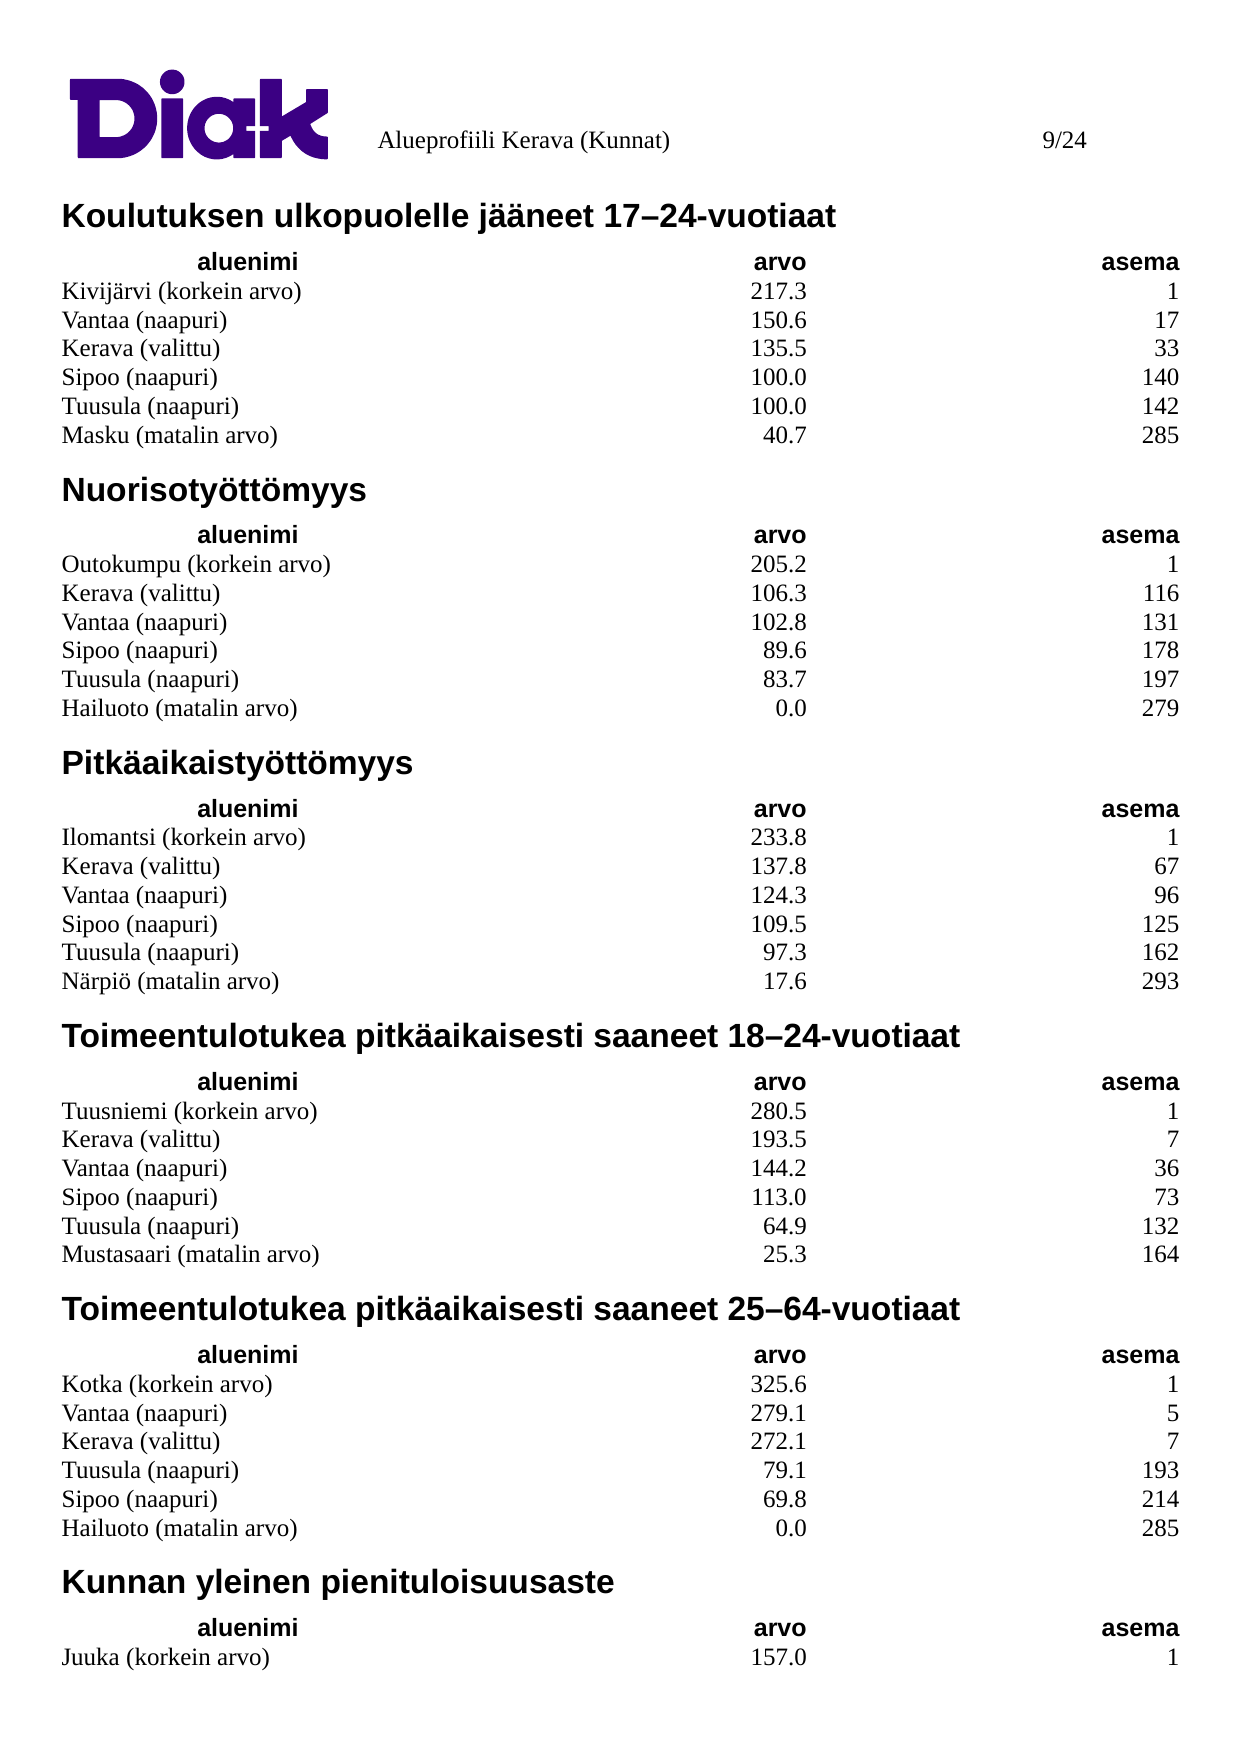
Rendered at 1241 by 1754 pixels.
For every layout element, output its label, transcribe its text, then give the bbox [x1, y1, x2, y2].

table_cell Sipoo (naapuri) [61, 1182, 434, 1211]
table_cell Kerava (valittu) [61, 851, 434, 880]
table_cell 197 [806, 664, 1179, 693]
table_cell 96 [806, 880, 1179, 909]
table_cell Tuusula (naapuri) [61, 938, 434, 966]
table_cell 25.3 [434, 1240, 806, 1268]
table_cell 67 [806, 851, 1179, 880]
table_cell 64.9 [434, 1211, 806, 1239]
table_cell Vantaa (naapuri) [61, 880, 434, 909]
table_cell 125 [806, 909, 1179, 937]
subtitle Toimeentulotukea pitkäaikaisesti saaneet 18–24-vuotiaat [61, 1016, 1179, 1054]
table_cell 205.2 [434, 549, 806, 578]
table_cell Närpiö (matalin arvo) [61, 966, 434, 995]
table_cell 193.5 [434, 1125, 806, 1153]
table_cell 285 [806, 1513, 1179, 1541]
table_header asema [806, 521, 1179, 549]
table_cell 285 [806, 420, 1179, 448]
table_cell Sipoo (naapuri) [61, 909, 434, 937]
table_cell Outokumpu (korkein arvo) [61, 549, 434, 578]
table_cell Hailuoto (matalin arvo) [61, 693, 434, 722]
table_header arvo [434, 794, 806, 822]
table_cell 162 [806, 938, 1179, 966]
table_header arvo [434, 1614, 806, 1642]
table_header aluenimi [61, 1340, 434, 1369]
table_header aluenimi [61, 794, 434, 822]
table_cell Tuusula (naapuri) [61, 1211, 434, 1239]
table_cell Kerava (valittu) [61, 578, 434, 607]
table_cell 178 [806, 636, 1179, 664]
subtitle Koulutuksen ulkopuolelle jääneet 17–24-vuotiaat [61, 196, 1179, 235]
table_cell 116 [806, 578, 1179, 607]
table_header aluenimi [61, 1067, 434, 1096]
table_header asema [806, 1340, 1179, 1369]
table_cell Kotka (korkein arvo) [61, 1369, 434, 1398]
table_cell Sipoo (naapuri) [61, 1484, 434, 1513]
table_cell 1 [806, 276, 1179, 305]
table_cell 7 [806, 1125, 1179, 1153]
table_header arvo [434, 247, 806, 276]
table_cell 17.6 [434, 966, 806, 995]
table_cell 5 [806, 1398, 1179, 1426]
table_cell 325.6 [434, 1369, 806, 1398]
table_cell 113.0 [434, 1182, 806, 1211]
table_cell Kerava (valittu) [61, 1426, 434, 1455]
subtitle Nuorisotyöttömyys [61, 469, 1179, 508]
table_cell 279 [806, 693, 1179, 722]
table_cell 73 [806, 1182, 1179, 1211]
table_cell 17 [806, 305, 1179, 333]
table_header arvo [434, 521, 806, 549]
table_cell 1 [806, 1096, 1179, 1124]
table_cell 0.0 [434, 693, 806, 722]
table_cell 131 [806, 607, 1179, 636]
table_cell 69.8 [434, 1484, 806, 1513]
table_header arvo [434, 1340, 806, 1369]
table_cell Tuusula (naapuri) [61, 1455, 434, 1484]
table_cell 135.5 [434, 334, 806, 362]
table_cell 142 [806, 391, 1179, 420]
subtitle Pitkäaikaistyöttömyys [61, 743, 1179, 781]
table_cell 102.8 [434, 607, 806, 636]
table_cell Vantaa (naapuri) [61, 1153, 434, 1182]
table_cell Tuusula (naapuri) [61, 664, 434, 693]
table_cell 164 [806, 1240, 1179, 1268]
table_cell 132 [806, 1211, 1179, 1239]
table_cell 36 [806, 1153, 1179, 1182]
table_cell 293 [806, 966, 1179, 995]
table_cell Mustasaari (matalin arvo) [61, 1240, 434, 1268]
subtitle Toimeentulotukea pitkäaikaisesti saaneet 25–64-vuotiaat [61, 1289, 1179, 1328]
table_cell 79.1 [434, 1455, 806, 1484]
table_cell Kerava (valittu) [61, 1125, 434, 1153]
table_cell Kivijärvi (korkein arvo) [61, 276, 434, 305]
table_header asema [806, 247, 1179, 276]
table_cell 89.6 [434, 636, 806, 664]
table_cell 0.0 [434, 1513, 806, 1541]
table_cell 40.7 [434, 420, 806, 448]
table_header aluenimi [61, 247, 434, 276]
table_cell 97.3 [434, 938, 806, 966]
table_cell Vantaa (naapuri) [61, 1398, 434, 1426]
table_cell Kerava (valittu) [61, 334, 434, 362]
table_header aluenimi [61, 1614, 434, 1642]
table_header aluenimi [61, 521, 434, 549]
table_header arvo [434, 1067, 806, 1096]
table_cell 193 [806, 1455, 1179, 1484]
table_cell 7 [806, 1426, 1179, 1455]
table_cell Vantaa (naapuri) [61, 607, 434, 636]
table_cell 280.5 [434, 1096, 806, 1124]
table_cell 233.8 [434, 823, 806, 851]
table_cell Juuka (korkein arvo) [61, 1642, 434, 1671]
table_header asema [806, 1067, 1179, 1096]
table_cell 137.8 [434, 851, 806, 880]
table_cell 214 [806, 1484, 1179, 1513]
table_cell 83.7 [434, 664, 806, 693]
subtitle Kunnan yleinen pienituloisuusaste [61, 1562, 1179, 1601]
table_cell 1 [806, 1369, 1179, 1398]
table_cell 124.3 [434, 880, 806, 909]
table_cell Sipoo (naapuri) [61, 636, 434, 664]
table_cell Hailuoto (matalin arvo) [61, 1513, 434, 1541]
table_cell 100.0 [434, 391, 806, 420]
table_cell 157.0 [434, 1642, 806, 1671]
table_cell Ilomantsi (korkein arvo) [61, 823, 434, 851]
table_cell 1 [806, 823, 1179, 851]
table_cell Masku (matalin arvo) [61, 420, 434, 448]
table_cell 109.5 [434, 909, 806, 937]
table_cell 106.3 [434, 578, 806, 607]
table_cell Tuusula (naapuri) [61, 391, 434, 420]
table_cell Vantaa (naapuri) [61, 305, 434, 333]
table_cell 100.0 [434, 362, 806, 391]
table_header asema [806, 1614, 1179, 1642]
table_header asema [806, 794, 1179, 822]
table_cell 279.1 [434, 1398, 806, 1426]
table_cell 150.6 [434, 305, 806, 333]
table_cell 33 [806, 334, 1179, 362]
table_cell 1 [806, 549, 1179, 578]
table_cell 140 [806, 362, 1179, 391]
table_cell Tuusniemi (korkein arvo) [61, 1096, 434, 1124]
table_cell 1 [806, 1642, 1179, 1671]
table_cell 217.3 [434, 276, 806, 305]
table_cell Sipoo (naapuri) [61, 362, 434, 391]
table_cell 144.2 [434, 1153, 806, 1182]
table_cell 272.1 [434, 1426, 806, 1455]
